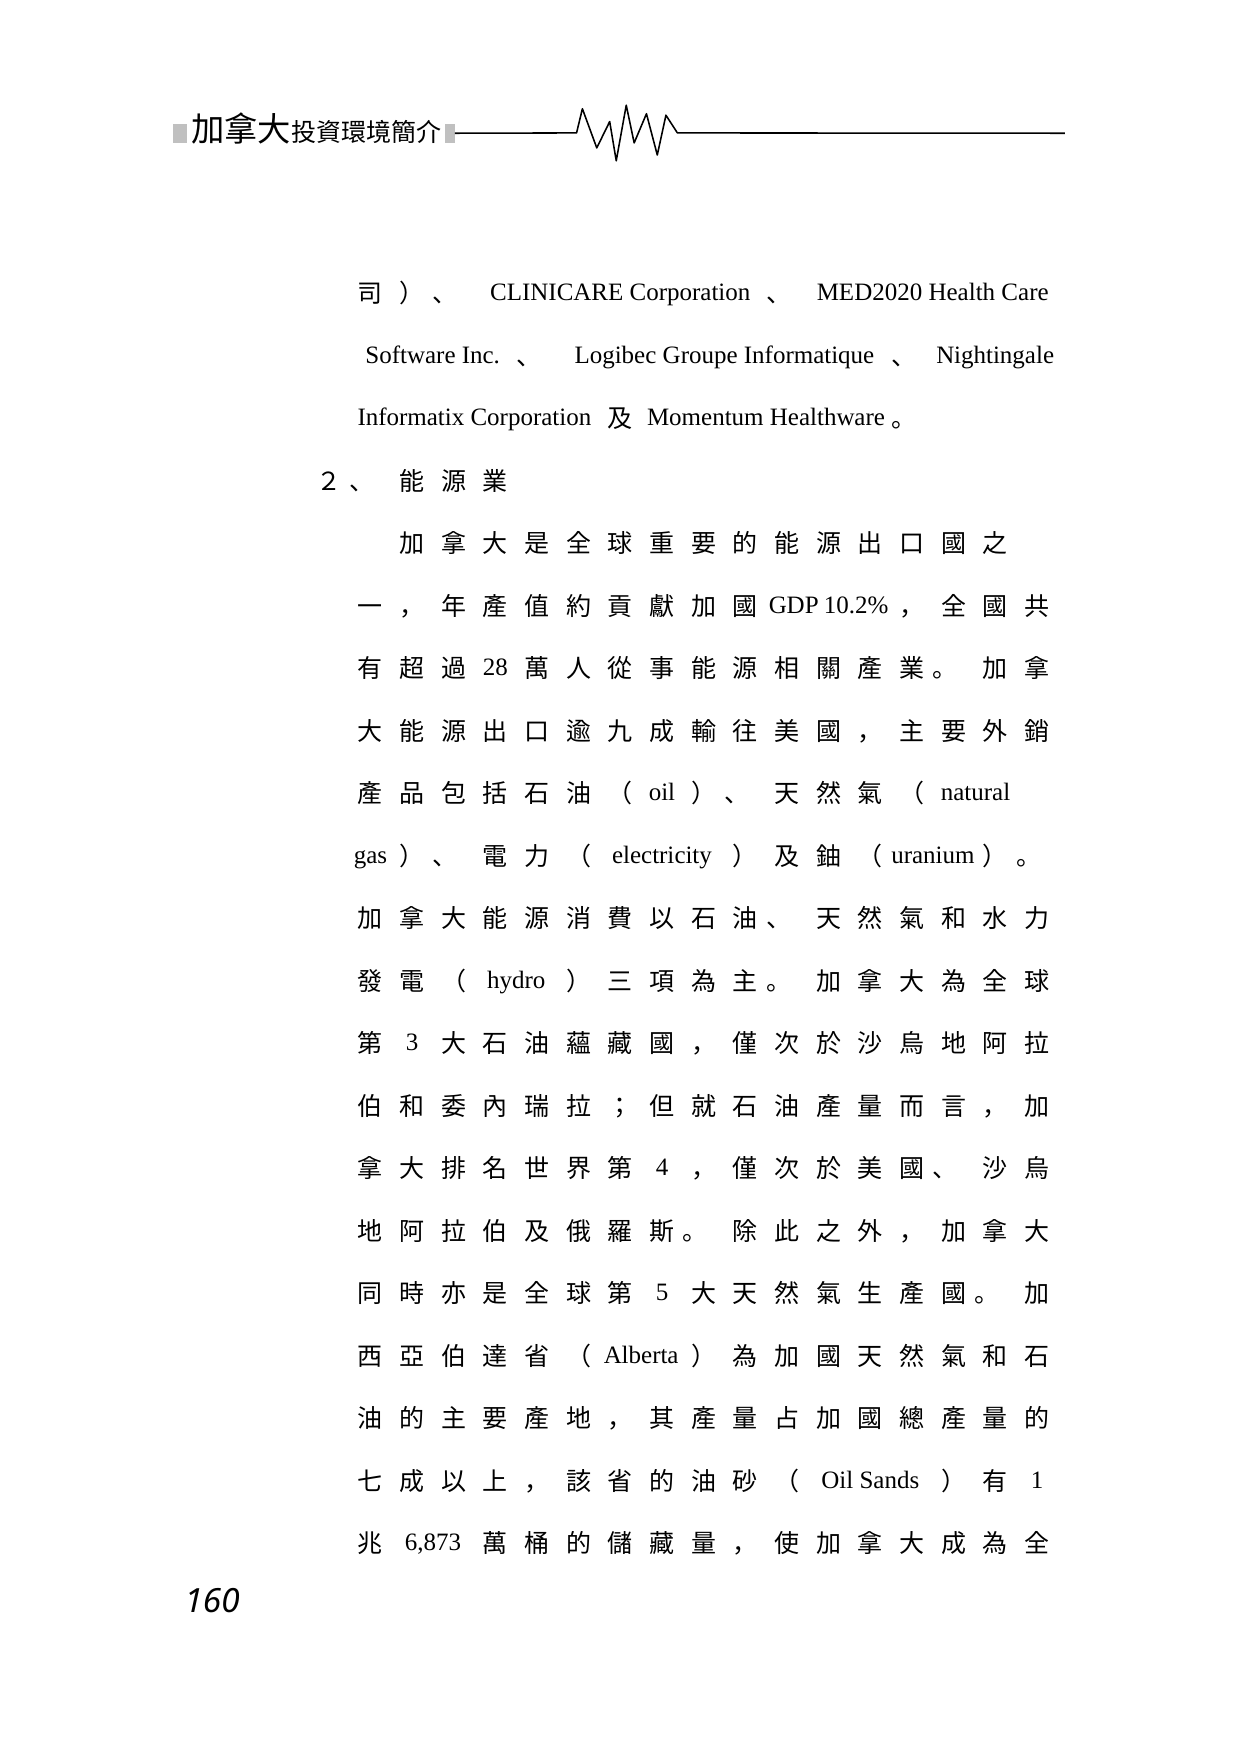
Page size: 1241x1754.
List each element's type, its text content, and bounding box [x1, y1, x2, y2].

text 加拿大是全球重要的能源出口國之一，年產值約貢獻加國GDP 10.2%，全國共有超過28萬人從事能源相關產業。加拿大能源出口逾九成輸往美國，主要外銷產品包括石油（oil）、天然氣（natural gas）、電力（electricity）及鈾（uranium）。加拿大能源消費以石油、天然氣和水力發電（hydro）三項為主。加拿大為全球第3大石油蘊藏國，僅次於沙烏地阿拉伯和委內瑞拉；但就石油產量而言，加拿大排名世界第4，僅次於美國、沙烏地阿拉伯及俄羅斯。除此之外，加拿大同時亦是全球第5大天然氣生產國。加西亞伯達省（Alberta）為加國天然氣和石油的主要產地，其產量占加國總產量的七成以上，該省的油砂（Oil Sands）有1兆6,873萬桶的儲藏量，使加拿大成為全 [330, 500, 1058, 1563]
text 司）、CLINICARE Corporation、MED2020 Health Care Software Inc.、Logibec Groupe Informatique、Nightingale Informatix Corporation及Momentum Healthware。 [330, 250, 1058, 438]
text ２、能源業 [281, 438, 1058, 500]
